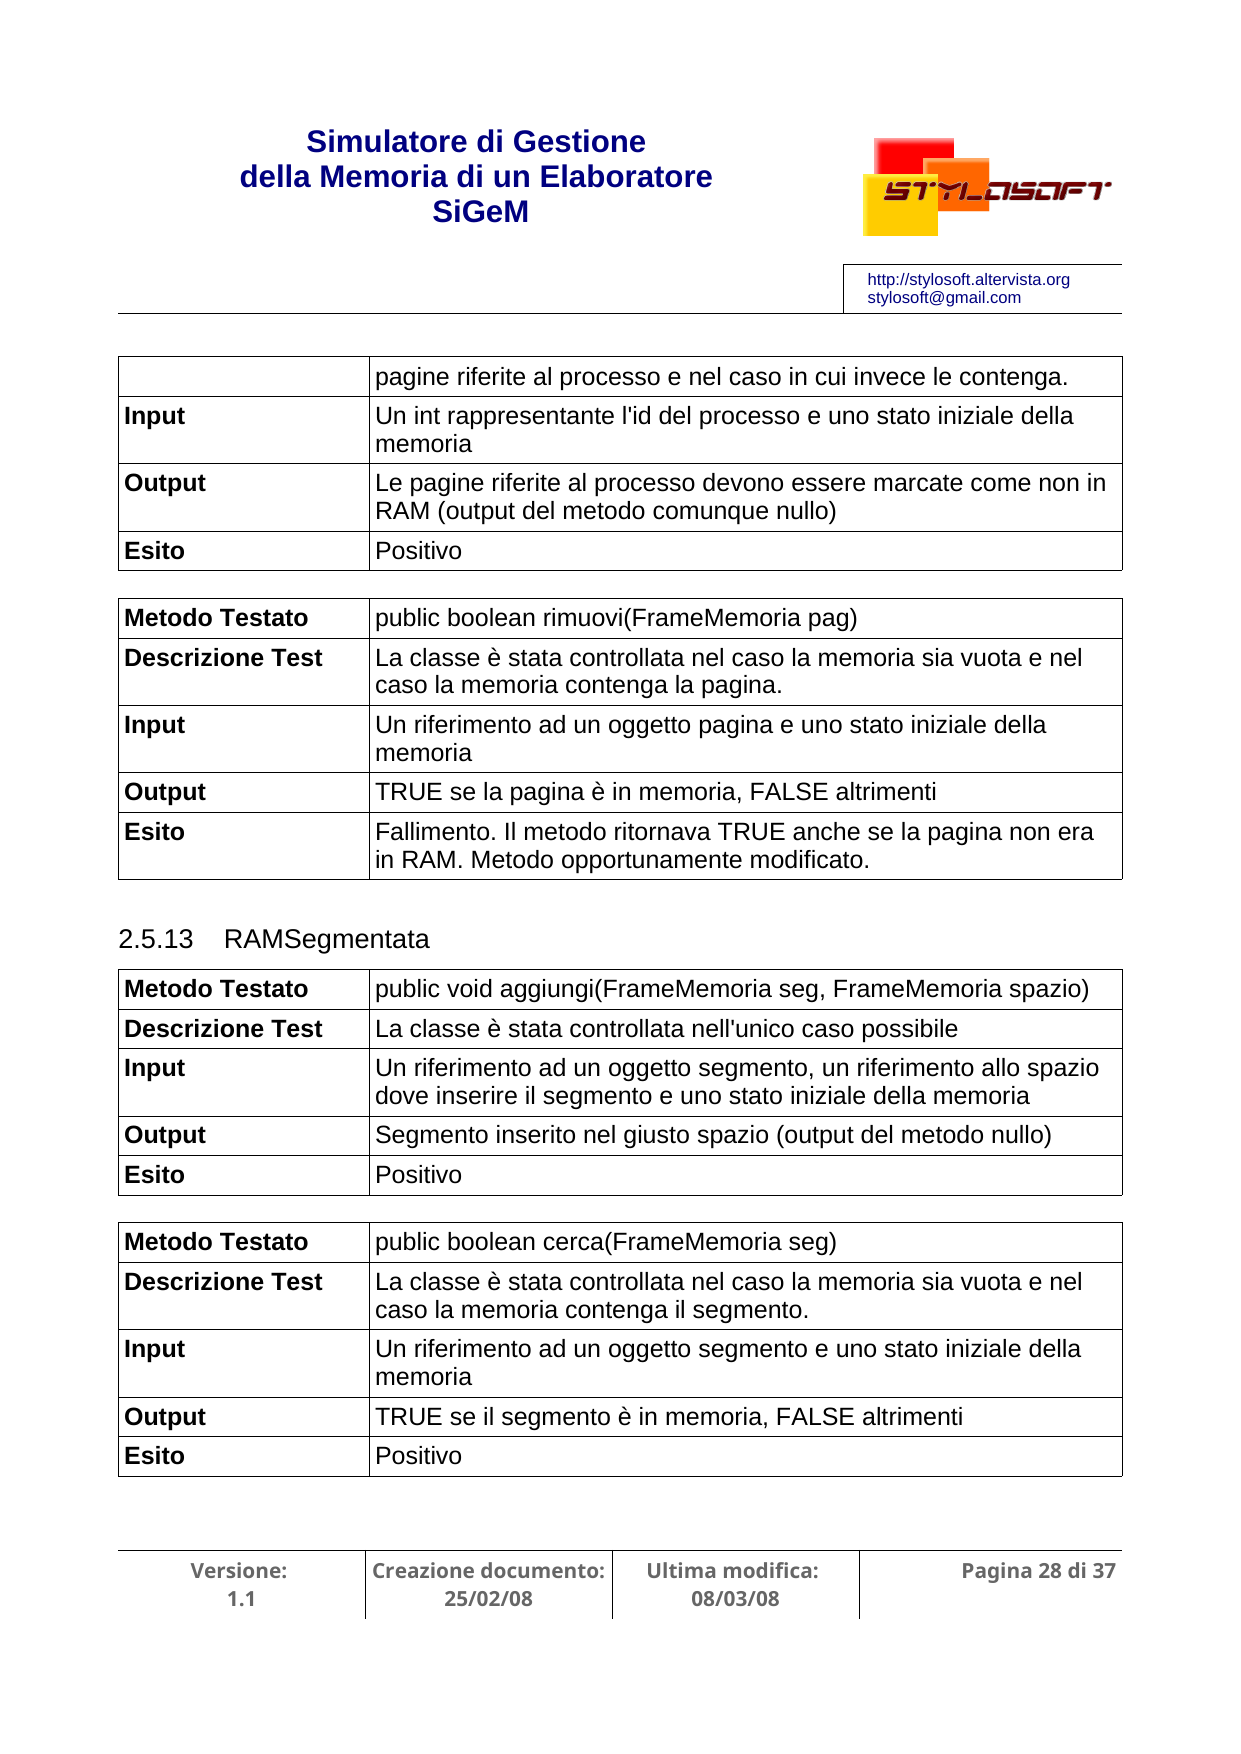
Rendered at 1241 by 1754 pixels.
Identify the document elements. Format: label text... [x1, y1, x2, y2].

table_header public boolean rimuovi(FrameMemoria pag) [370, 599, 1122, 637]
table_cell Esito [119, 532, 369, 570]
table_cell Positivo [370, 1437, 1122, 1476]
table_cell La classe è stata controllata nel caso la memoria sia vuota e nel caso la memoria contenga il segmento. [370, 1263, 1122, 1329]
table_cell Descrizione Test [119, 1263, 369, 1329]
table_header public void aggiungi(FrameMemoria seg, FrameMemoria spazio) [370, 970, 1122, 1009]
table_cell Esito [119, 813, 369, 879]
table_cell Output [119, 1398, 369, 1436]
table_cell Descrizione Test [119, 1010, 369, 1048]
table_cell Output [119, 1117, 369, 1155]
table_cell Output [119, 773, 369, 812]
table_cell Un riferimento ad un oggetto pagina e uno stato iniziale della memoria [370, 706, 1122, 772]
table_cell Esito [119, 1156, 369, 1194]
table_cell Positivo [370, 1156, 1122, 1194]
table_cell Input [119, 706, 369, 772]
table_cell Input [119, 397, 369, 463]
table_cell Positivo [370, 532, 1122, 570]
table_cell pagine riferite al processo e nel caso in cui invece le contenga. [370, 357, 1122, 396]
table_cell La classe è stata controllata nell'unico caso possibile [370, 1010, 1122, 1048]
picture [848, 123, 1117, 247]
table_header public boolean cerca(FrameMemoria seg) [370, 1223, 1122, 1262]
table_cell Un int rappresentante l'id del processo e uno stato iniziale della memoria [370, 397, 1122, 463]
table_cell Le pagine riferite al processo devono essere marcate come non in RAM (output del metodo comunque nullo) [370, 464, 1122, 531]
table_cell Un riferimento ad un oggetto segmento, un riferimento allo spazio dove inserire il segmento e uno stato iniziale della memoria [370, 1049, 1122, 1116]
table_cell TRUE se il segmento è in memoria, FALSE altrimenti [370, 1398, 1122, 1436]
table_cell Input [119, 1049, 369, 1116]
table_cell Descrizione Test [119, 639, 369, 705]
table_header Metodo Testato [119, 970, 369, 1009]
table_header Metodo Testato [119, 599, 369, 637]
table_cell [119, 357, 369, 396]
table_cell Un riferimento ad un oggetto segmento e uno stato iniziale della memoria [370, 1330, 1122, 1397]
subtitle RAMSegmentata [118, 924, 1122, 954]
table_cell Fallimento. Il metodo ritornava TRUE anche se la pagina non era in RAM. Metodo opportunamente modificato. [370, 813, 1122, 879]
table_cell Esito [119, 1437, 369, 1476]
table_cell Segmento inserito nel giusto spazio (output del metodo nullo) [370, 1117, 1122, 1155]
table_cell La classe è stata controllata nel caso la memoria sia vuota e nel caso la memoria contenga la pagina. [370, 639, 1122, 705]
table_cell Output [119, 464, 369, 531]
table_cell Input [119, 1330, 369, 1397]
table_cell TRUE se la pagina è in memoria, FALSE altrimenti [370, 773, 1122, 812]
table_header Metodo Testato [119, 1223, 369, 1262]
